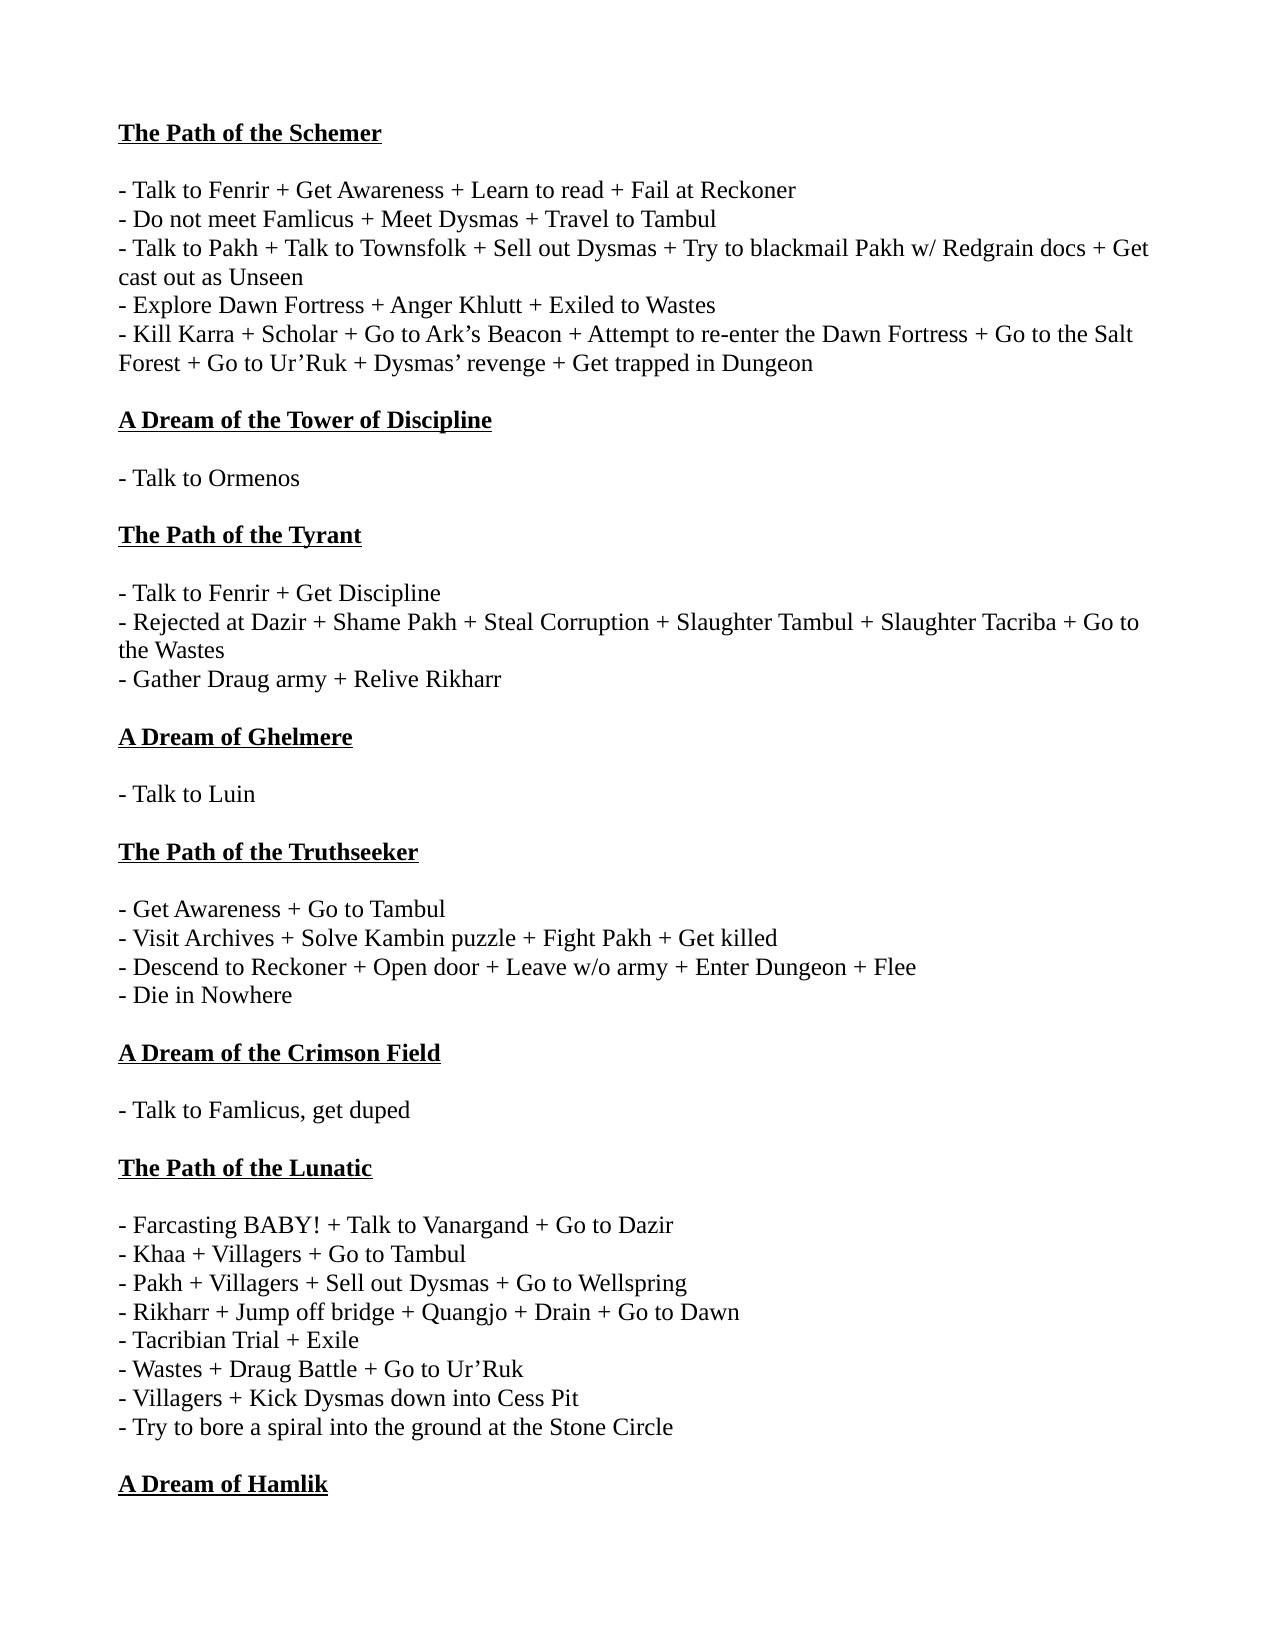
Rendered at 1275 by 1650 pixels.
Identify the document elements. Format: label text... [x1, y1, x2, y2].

text - Rejected at Dazir + Shame Pakh + Steal Corruption + Slaughter Tambul + Slaughter Tacriba + Go to the Wastes [118, 607, 1157, 664]
text - Do not meet Famlicus + Meet Dysmas + Travel to Tambul [118, 204, 1157, 233]
text - Pakh + Villagers + Sell out Dysmas + Go to Wellspring [118, 1268, 1157, 1297]
text - Talk to Famlicus, get duped [118, 1096, 1157, 1124]
text - Wastes + Draug Battle + Go to Ur’Ruk [118, 1354, 1157, 1383]
text - Talk to Luin [118, 779, 1157, 808]
text The Path of the Tyrant [118, 521, 1157, 549]
text The Path of the Lunatic [118, 1153, 1157, 1182]
text A Dream of the Crimson Field [118, 1038, 1157, 1067]
text - Explore Dawn Fortress + Anger Khlutt + Exiled to Wastes [118, 291, 1157, 319]
text A Dream of Hamlik [118, 1469, 1157, 1498]
text - Visit Archives + Solve Kambin puzzle + Fight Pakh + Get killed [118, 923, 1157, 952]
text - Talk to Pakh + Talk to Townsfolk + Sell out Dysmas + Try to blackmail Pakh w/ Redgrain docs + Get cast out as Unseen [118, 233, 1157, 291]
text A Dream of Ghelmere [118, 722, 1157, 751]
text - Talk to Fenrir + Get Discipline [118, 578, 1157, 607]
text - Villagers + Kick Dysmas down into Cess Pit [118, 1383, 1157, 1412]
text - Try to bore a spiral into the ground at the Stone Circle [118, 1412, 1157, 1441]
text - Rikharr + Jump off bridge + Quangjo + Drain + Go to Dawn [118, 1297, 1157, 1326]
text - Tacribian Trial + Exile [118, 1326, 1157, 1354]
text - Get Awareness + Go to Tambul [118, 894, 1157, 923]
text A Dream of the Tower of Discipline [118, 406, 1157, 434]
text - Farcasting BABY! + Talk to Vanargand + Go to Dazir [118, 1211, 1157, 1239]
text The Path of the Schemer [118, 118, 1157, 147]
text - Descend to Reckoner + Open door + Leave w/o army + Enter Dungeon + Flee [118, 952, 1157, 981]
text - Die in Nowhere [118, 981, 1157, 1009]
text - Gather Draug army + Relive Rikharr [118, 664, 1157, 693]
text - Khaa + Villagers + Go to Tambul [118, 1239, 1157, 1268]
text - Kill Karra + Scholar + Go to Ark’s Beacon + Attempt to re-enter the Dawn Fortress + Go to the Salt Forest + Go to Ur’Ruk + Dysmas’ revenge + Get trapped in Dungeon [118, 319, 1157, 377]
text The Path of the Truthseeker [118, 837, 1157, 866]
text - Talk to Ormenos [118, 463, 1157, 492]
text - Talk to Fenrir + Get Awareness + Learn to read + Fail at Reckoner [118, 176, 1157, 204]
